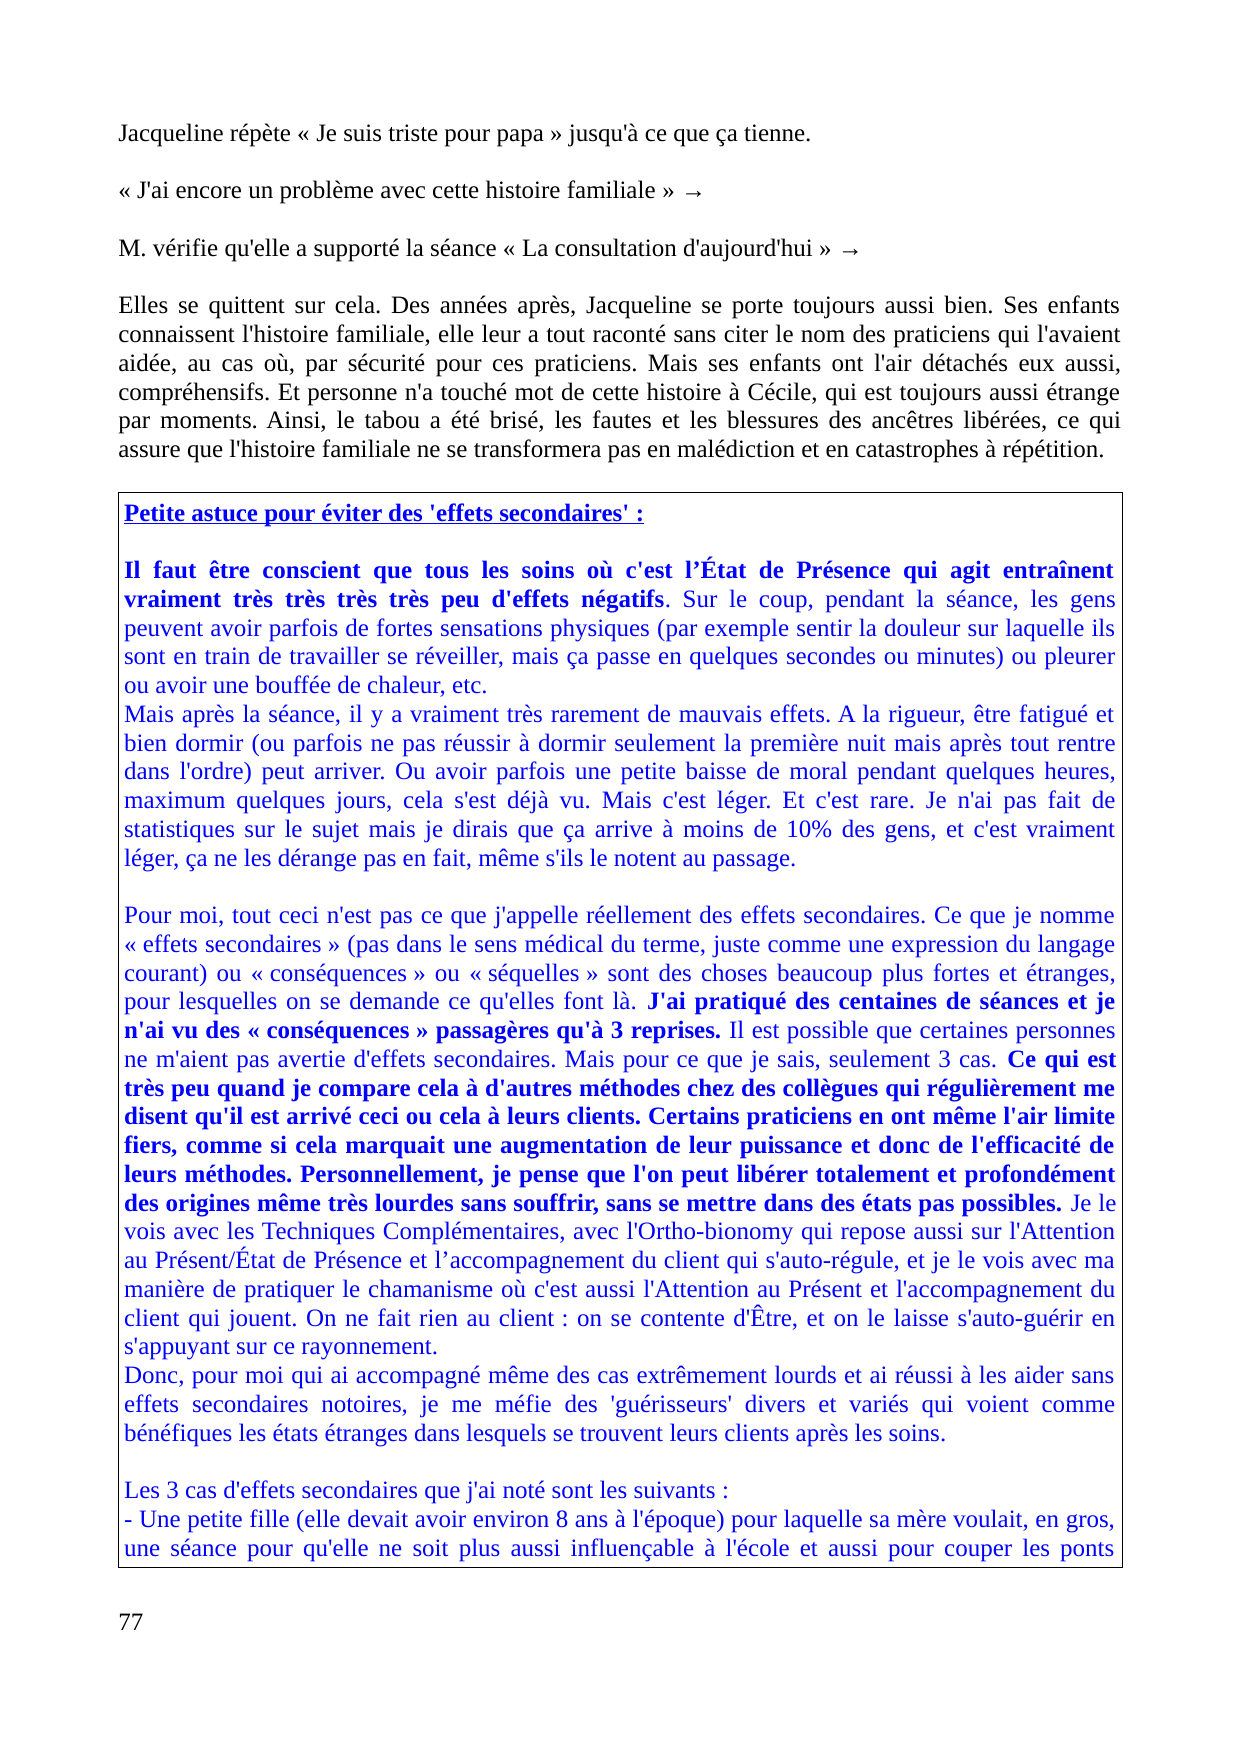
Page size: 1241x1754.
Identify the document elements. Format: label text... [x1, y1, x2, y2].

table_header Petite astuce pour éviter des 'effets secondaires' : Il faut être conscient que tous les soins où c'est l’État de Présence qui agit entraînent vraiment très très très très peu d'effets négatifs. Sur le coup, pendant la séance, les gens peuvent avoir parfois de fortes sensations physiques (par exemple sentir la douleur sur laquelle ils sont en train de travailler se réveiller, mais ça passe en quelques secondes ou minutes) ou pleurer ou avoir une bouffée de chaleur, etc. Mais après la séance, il y a vraiment très rarement de mauvais effets. A la rigueur, être fatigué et bien dormir (ou parfois ne pas réussir à dormir seulement la première nuit mais après tout rentre dans l'ordre) peut arriver. Ou avoir parfois une petite baisse de moral pendant quelques heures, maximum quelques jours, cela s'est déjà vu. Mais c'est léger. Et c'est rare. Je n'ai pas fait de statistiques sur le sujet mais je dirais que ça arrive à moins de 10% des gens, et c'est vraiment léger, ça ne les dérange pas en fait, même s'ils le notent au passage. Pour moi, tout ceci n'est pas ce que j'appelle réellement des effets secondaires. Ce que je nomme « effets secondaires » (pas dans le sens médical du terme, juste comme une expression du langage courant) ou « conséquences » ou « séquelles » sont des choses beaucoup plus fortes et étranges, pour lesquelles on se demande ce qu'elles font là. J'ai pratiqué des centaines de séances et je n'ai vu des « conséquences » passagères qu'à 3 reprises. Il est possible que certaines personnes ne m'aient pas avertie d'effets secondaires. Mais pour ce que je sais, seulement 3 cas. Ce qui est très peu quand je compare cela à d'autres méthodes chez des collègues qui régulièrement me disent qu'il est arrivé ceci ou cela à leurs clients. Certains praticiens en ont même l'air limite fiers, comme si cela marquait une augmentation de leur puissance et donc de l'efficacité de leurs méthodes. Personnellement, je pense que l'on peut libérer totalement et profondément des origines même très lourdes sans souffrir, sans se mettre dans des états pas possibles. Je le vois avec les Techniques Complémentaires, avec l'Ortho-bionomy qui repose aussi sur l'Attention au Présent/État de Présence et l’accompagnement du client qui s'auto-régule, et je le vois avec ma manière de pratiquer le chamanisme où c'est aussi l'Attention au Présent et l'accompagnement du client qui jouent. On ne fait rien au client : on se contente d'Être, et on le laisse s'auto-guérir en s'appuyant sur ce rayonnement. Donc, pour moi qui ai accompagné même des cas extrêmement lourds et ai réussi à les aider sans effets secondaires notoires, je me méfie des 'guérisseurs' divers et variés qui voient comme bénéfiques les états étranges dans lesquels se trouvent leurs clients après les soins. Les 3 cas d'effets secondaires que j'ai noté sont les suivants : - Une petite fille (elle devait avoir environ 8 ans à l'époque) pour laquelle sa mère voulait, en gros, une séance pour qu'elle ne soit plus aussi influençable à l'école et aussi pour couper les ponts [119, 493, 1122, 1567]
text Elles se quittent sur cela. Des années après, Jacqueline se porte toujours aussi bien. Ses enfants connaissent l'histoire familiale, elle leur a tout raconté sans citer le nom des praticiens qui l'avaient aidée, au cas où, par sécurité pour ces praticiens. Mais ses enfants ont l'air détachés eux aussi, compréhensifs. Et personne n'a touché mot de cette histoire à Cécile, qui est toujours aussi étrange par moments. Ainsi, le tabou a été brisé, les fautes et les blessures des ancêtres libérées, ce qui assure que l'histoire familiale ne se transformera pas en malédiction et en catastrophes à répétition. [118, 291, 1122, 463]
text M. vérifie qu'elle a supporté la séance « La consultation d'aujourd'hui » → [118, 233, 1122, 262]
text « J'ai encore un problème avec cette histoire familiale » → [118, 176, 1122, 204]
text Jacqueline répète « Je suis triste pour papa » jusqu'à ce que ça tienne. [118, 118, 1122, 147]
